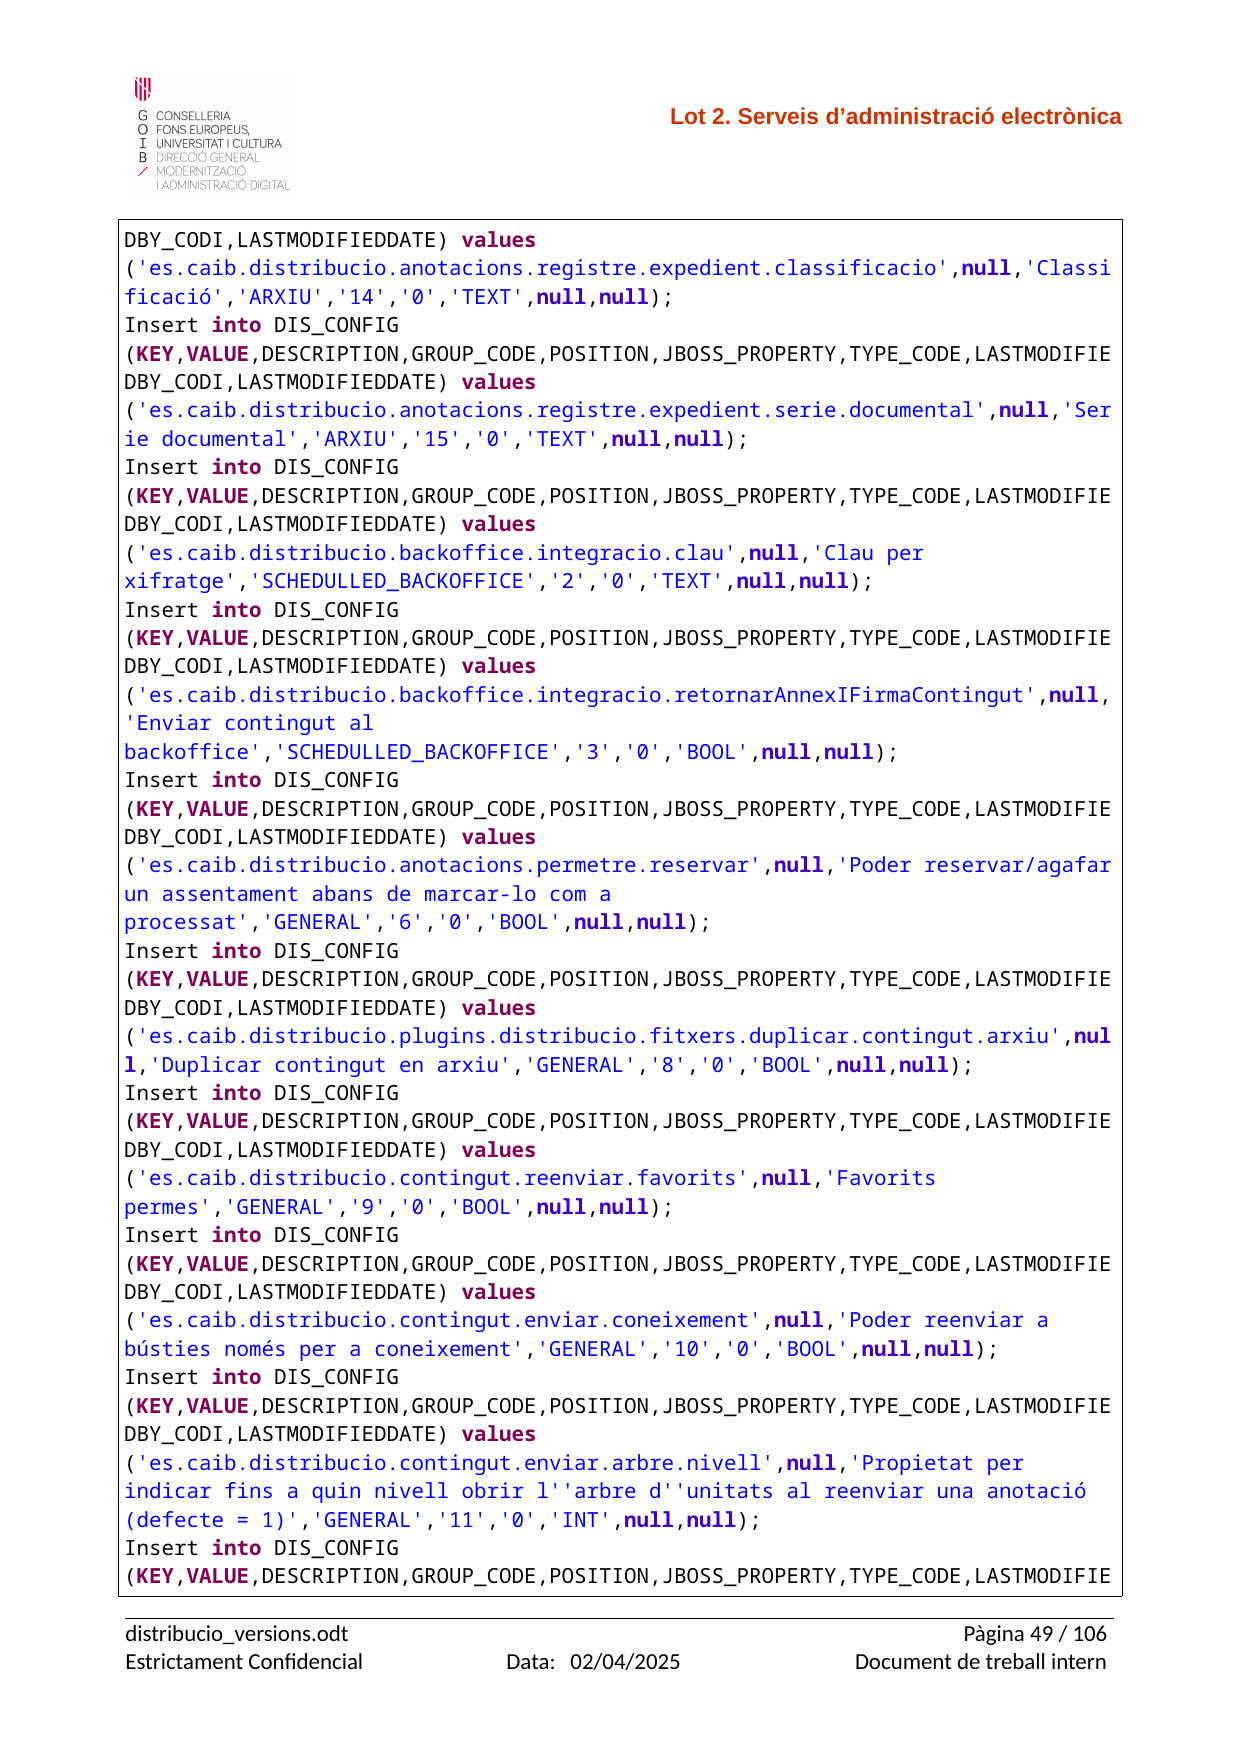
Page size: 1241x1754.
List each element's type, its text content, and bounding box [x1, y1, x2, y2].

picture [126, 70, 299, 197]
table_header DBY_CODI,LASTMODIFIEDDATE) values ('es.caib.distribucio.anotacions.registre.expedient.classificacio',null,'Classificació','ARXIU','14','0','TEXT',null,null); Insert into DIS_CONFIG (KEY,VALUE,DESCRIPTION,GROUP_CODE,POSITION,JBOSS_PROPERTY,TYPE_CODE,LASTMODIFIEDBY_CODI,LASTMODIFIEDDATE) values ('es.caib.distribucio.anotacions.registre.expedient.serie.documental',null,'Serie documental','ARXIU','15','0','TEXT',null,null); Insert into DIS_CONFIG (KEY,VALUE,DESCRIPTION,GROUP_CODE,POSITION,JBOSS_PROPERTY,TYPE_CODE,LASTMODIFIEDBY_CODI,LASTMODIFIEDDATE) values ('es.caib.distribucio.backoffice.integracio.clau',null,'Clau per xifratge','SCHEDULLED_BACKOFFICE','2','0','TEXT',null,null); Insert into DIS_CONFIG (KEY,VALUE,DESCRIPTION,GROUP_CODE,POSITION,JBOSS_PROPERTY,TYPE_CODE,LASTMODIFIEDBY_CODI,LASTMODIFIEDDATE) values ('es.caib.distribucio.backoffice.integracio.retornarAnnexIFirmaContingut',null,'Enviar contingut al backoffice','SCHEDULLED_BACKOFFICE','3','0','BOOL',null,null); Insert into DIS_CONFIG (KEY,VALUE,DESCRIPTION,GROUP_CODE,POSITION,JBOSS_PROPERTY,TYPE_CODE,LASTMODIFIEDBY_CODI,LASTMODIFIEDDATE) values ('es.caib.distribucio.anotacions.permetre.reservar',null,'Poder reservar/agafar un assentament abans de marcar-lo com a processat','GENERAL','6','0','BOOL',null,null); Insert into DIS_CONFIG (KEY,VALUE,DESCRIPTION,GROUP_CODE,POSITION,JBOSS_PROPERTY,TYPE_CODE,LASTMODIFIEDBY_CODI,LASTMODIFIEDDATE) values ('es.caib.distribucio.plugins.distribucio.fitxers.duplicar.contingut.arxiu',null,'Duplicar contingut en arxiu','GENERAL','8','0','BOOL',null,null); Insert into DIS_CONFIG (KEY,VALUE,DESCRIPTION,GROUP_CODE,POSITION,JBOSS_PROPERTY,TYPE_CODE,LASTMODIFIEDBY_CODI,LASTMODIFIEDDATE) values ('es.caib.distribucio.contingut.reenviar.favorits',null,'Favorits permes','GENERAL','9','0','BOOL',null,null); Insert into DIS_CONFIG (KEY,VALUE,DESCRIPTION,GROUP_CODE,POSITION,JBOSS_PROPERTY,TYPE_CODE,LASTMODIFIEDBY_CODI,LASTMODIFIEDDATE) values ('es.caib.distribucio.contingut.enviar.coneixement',null,'Poder reenviar a bústies només per a coneixement','GENERAL','10','0','BOOL',null,null); Insert into DIS_CONFIG (KEY,VALUE,DESCRIPTION,GROUP_CODE,POSITION,JBOSS_PROPERTY,TYPE_CODE,LASTMODIFIEDBY_CODI,LASTMODIFIEDDATE) values ('es.caib.distribucio.contingut.enviar.arbre.nivell',null,'Propietat per indicar fins a quin nivell obrir l''arbre d''unitats al reenviar una anotació (defecte = 1)','GENERAL','11','0','INT',null,null); Insert into DIS_CONFIG (KEY,VALUE,DESCRIPTION,GROUP_CODE,POSITION,JBOSS_PROPERTY,TYPE_CODE,LASTMODIFIE [119, 220, 1122, 1596]
